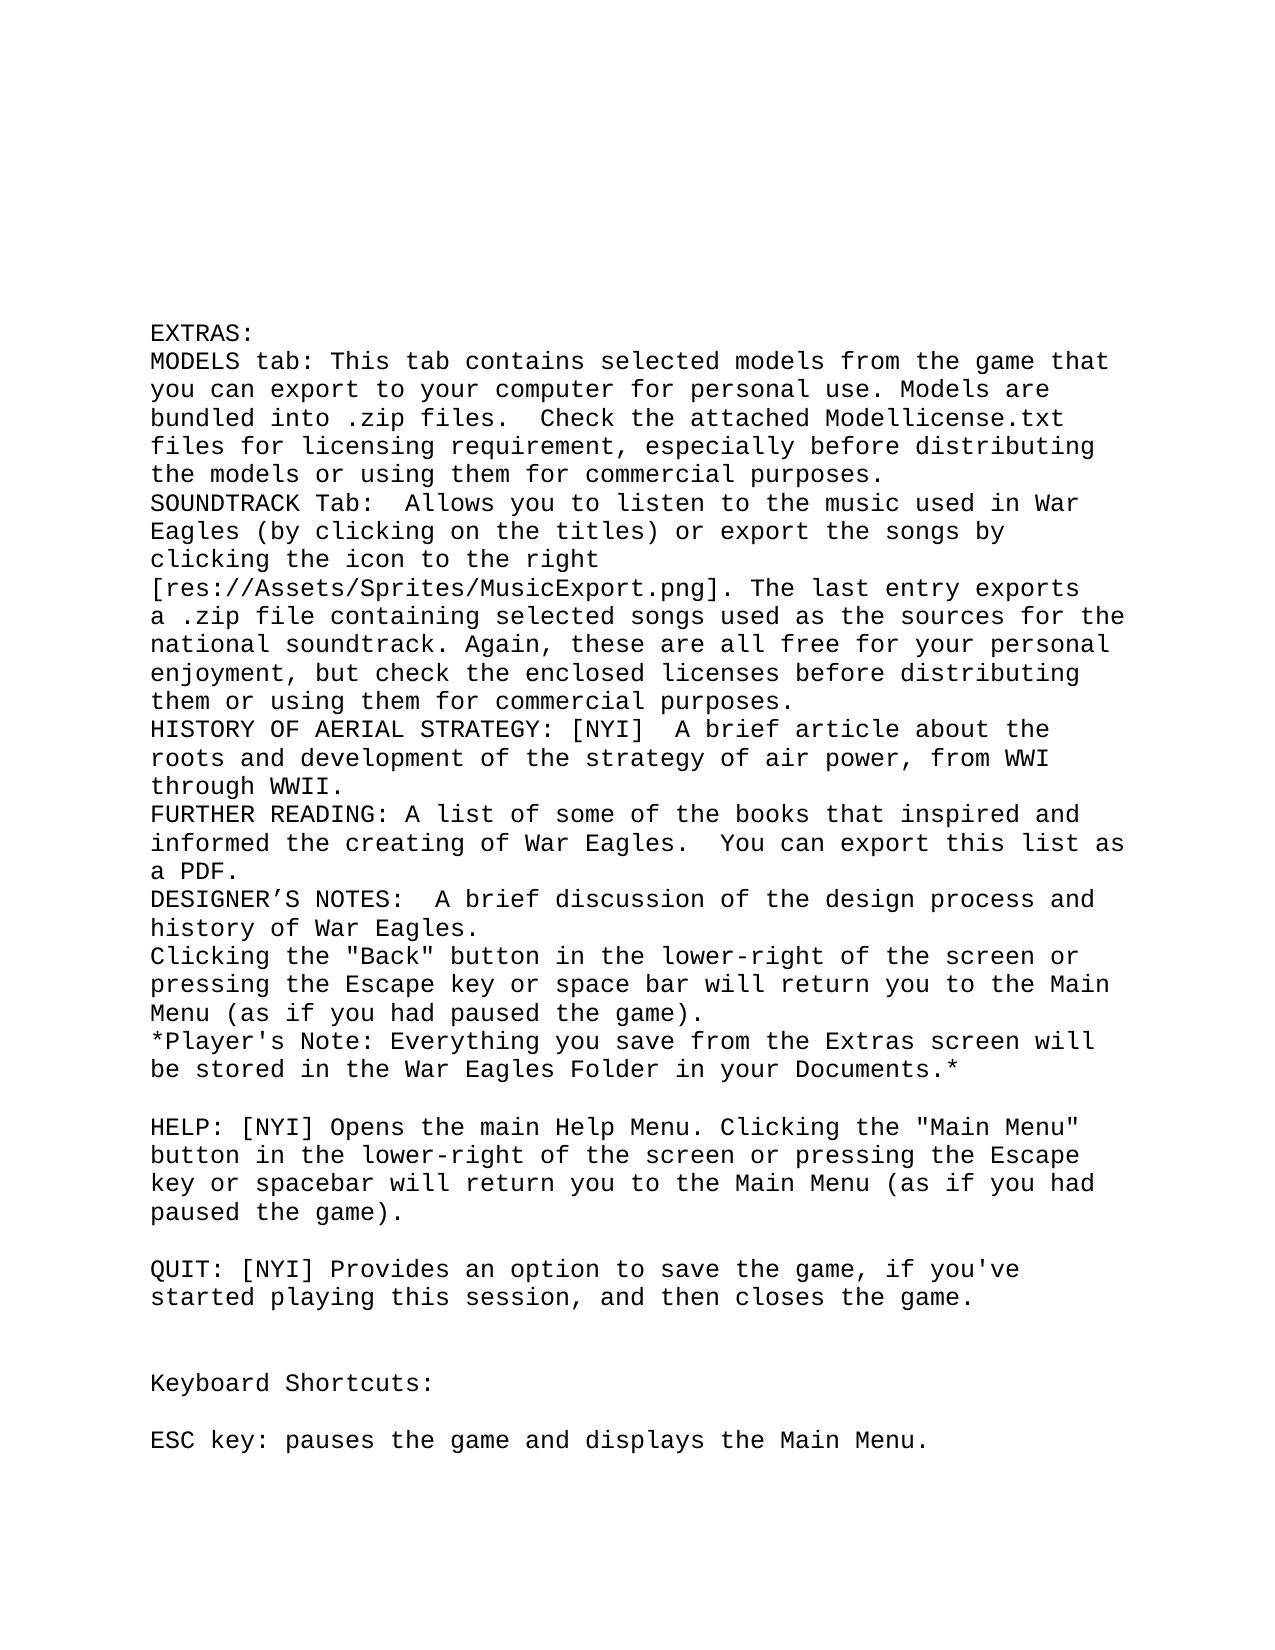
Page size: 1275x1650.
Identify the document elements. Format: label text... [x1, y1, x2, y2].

text ESC key: pauses the game and displays the Main Menu. [150, 1427, 1125, 1456]
text SOUNDTRACK Tab: Allows you to listen to the music used in War Eagles (by clicking on the titles) or export the songs by clicking the icon to the right [res://Assets/Sprites/MusicExport.png]. The last entry exports a .zip file containing selected songs used as the sources for the national soundtrack. Again, these are all free for your personal enjoyment, but check the enclosed licenses before distributing them or using them for commercial purposes. [150, 490, 1125, 717]
text MODELS tab: This tab contains selected models from the game that you can export to your computer for personal use. Models are bundled into .zip files. Check the attached Modellicense.txt files for licensing requirement, especially before distributing the models or using them for commercial purposes. [150, 349, 1125, 490]
text HELP: [NYI] Opens the main Help Menu. Clicking the "Main Menu" button in the lower-right of the screen or pressing the Escape key or spacebar will return you to the Main Menu (as if you had paused the game). [150, 1114, 1125, 1227]
text *Player's Note: Everything you save from the Extras screen will be stored in the War Eagles Folder in your Documents.* [150, 1029, 1125, 1085]
text Keyboard Shortcuts: [150, 1370, 1125, 1399]
text FURTHER READING: A list of some of the books that inspired and informed the creating of War Eagles. You can export this list as a PDF. [150, 802, 1125, 887]
text QUIT: [NYI] Provides an option to save the game, if you've started playing this session, and then closes the game. [150, 1256, 1125, 1313]
text Clicking the "Back" button in the lower-right of the screen or pressing the Escape key or space bar will return you to the Main Menu (as if you had paused the game). [150, 944, 1125, 1029]
text [150, 150, 1125, 207]
text DESIGNER’S NOTES: A brief discussion of the design process and history of War Eagles. [150, 887, 1125, 944]
text EXTRAS: [150, 320, 1125, 349]
text HISTORY OF AERIAL STRATEGY: [NYI] A brief article about the roots and development of the strategy of air power, from WWI through WWII. [150, 717, 1125, 802]
